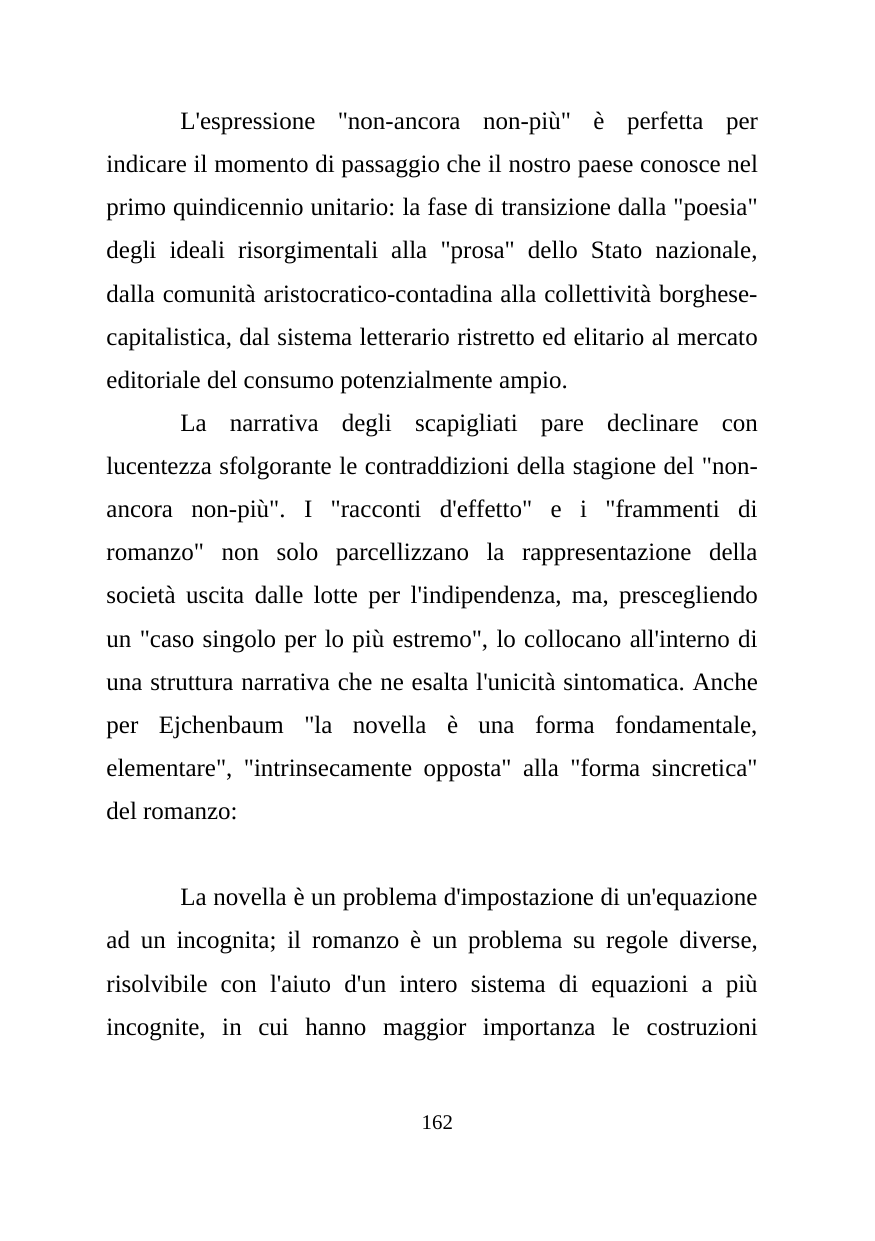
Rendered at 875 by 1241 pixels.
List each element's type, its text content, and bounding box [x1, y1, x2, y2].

text La narrativa degli scapigliati pare declinare con lucentezza sfolgorante le contraddizioni della stagione del "non-ancora non-più". I "racconti d'effetto" e i "frammenti di romanzo" non solo parcellizzano la rappresentazione della società uscita dalle lotte per l'indipendenza, ma, prescegliendo un "caso singolo per lo più estremo", lo collocano all'interno di una struttura narrativa che ne esalta l'unicità sintomatica. Anche per Ejchenbaum "la novella è una forma fondamentale, elementare", "intrinsecamente opposta" alla "forma sincretica" del romanzo: [106, 408, 758, 825]
text La novella è un problema d'impostazione di un'equazione ad un incognita; il romanzo è un problema su regole diverse, risolvibile con l'aiuto d'un intero sistema di equazioni a più incognite, in cui hanno maggior importanza le costruzioni [106, 882, 758, 1041]
text L'espressione "non-ancora non-più" è perfetta per indicare il momento di passaggio che il nostro paese conosce nel primo quindicennio unitario: la fase di transizione dalla "poesia" degli ideali risorgimentali alla "prosa" dello Stato nazionale, dalla comunità aristocratico-contadina alla collettività borghese-capitalistica, dal sistema letterario ristretto ed elitario al mercato editoriale del consumo potenzialmente ampio. [106, 106, 758, 394]
